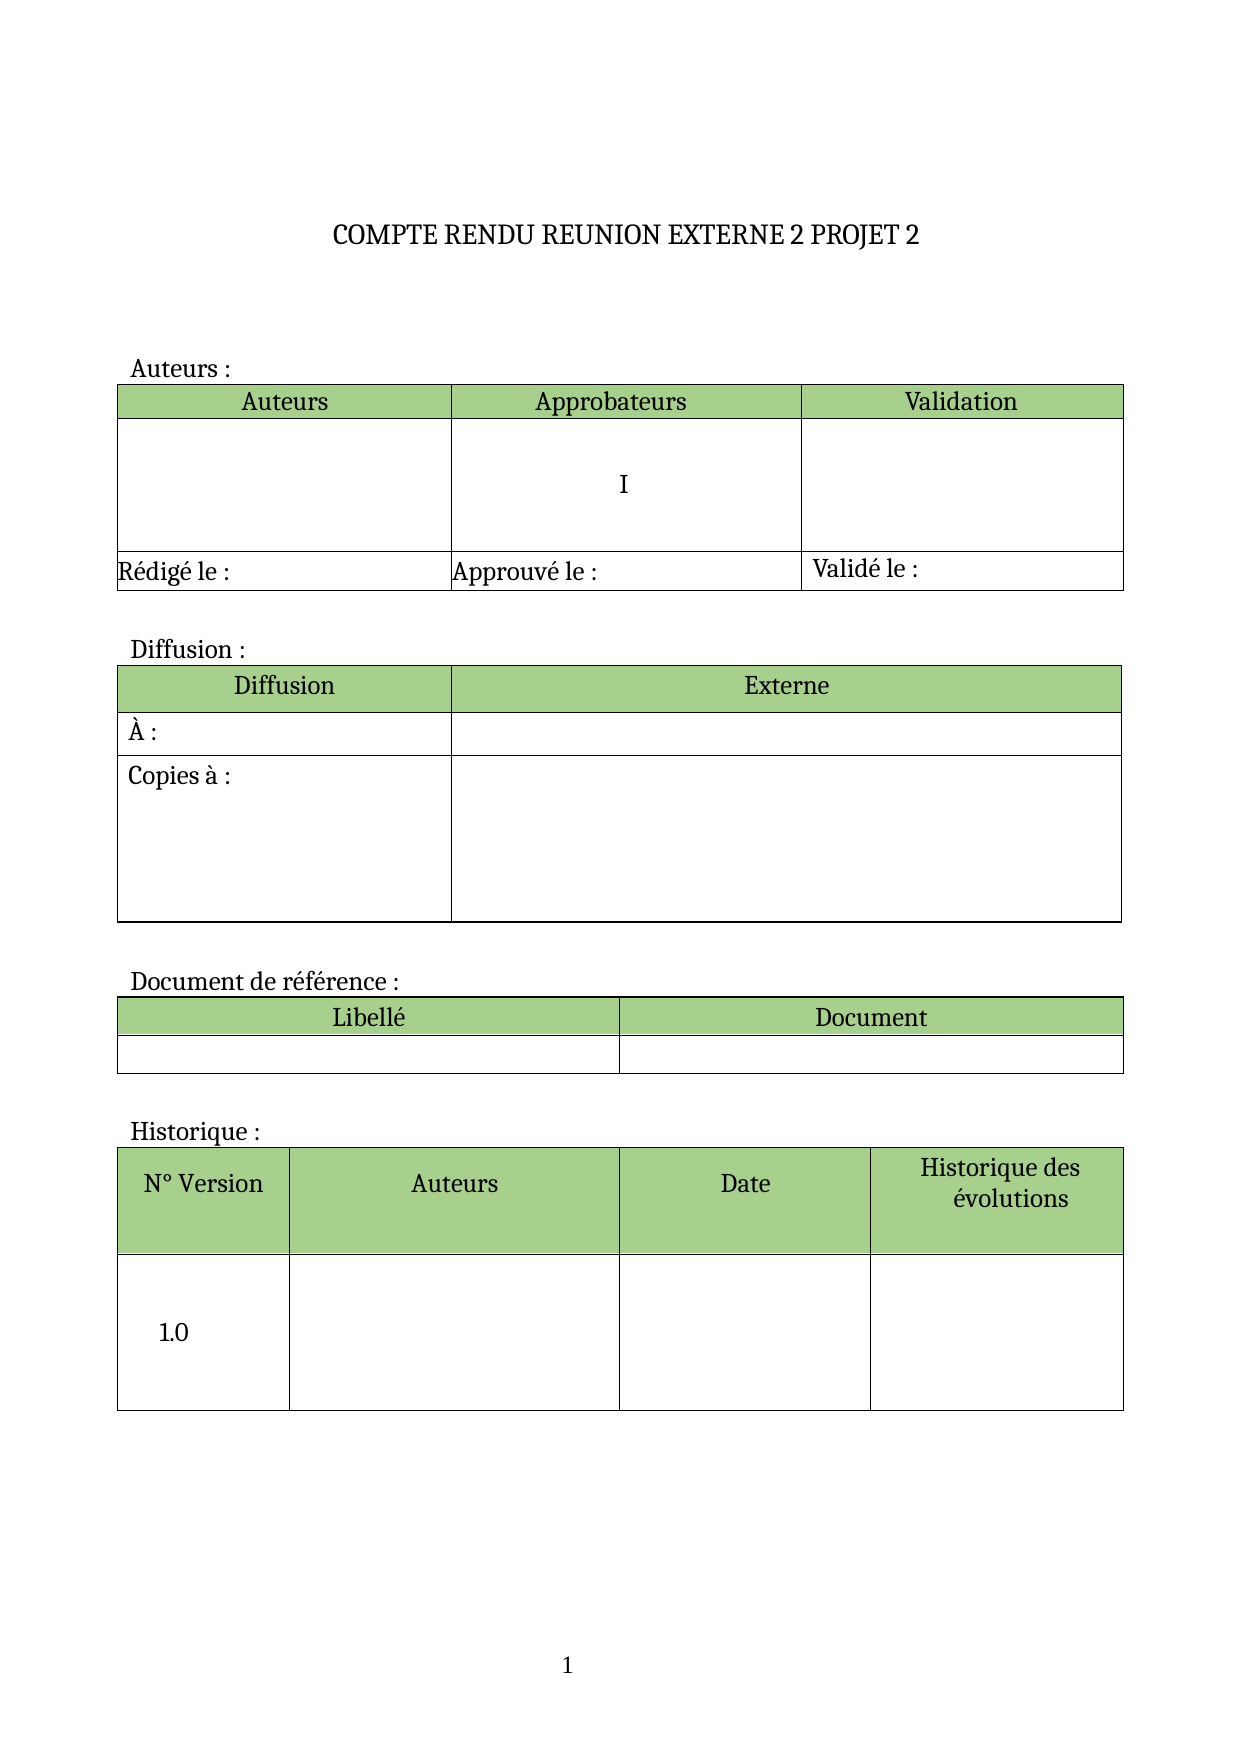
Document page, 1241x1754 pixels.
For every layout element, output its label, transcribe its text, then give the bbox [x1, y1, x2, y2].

text Auteurs : [130, 351, 1122, 384]
text Document de référence : [130, 964, 1122, 996]
table_cell I [452, 419, 801, 551]
table_header Document [620, 998, 1123, 1034]
table_cell [620, 1255, 870, 1410]
table_cell [290, 1255, 619, 1410]
text Diffusion : [130, 632, 1122, 665]
table_header Date [620, 1148, 870, 1253]
text COMPTE RENDU REUNION EXTERNE 2 PROJET 2 [130, 218, 1122, 251]
table_cell Validé le : [802, 552, 1123, 589]
table_header Historique des évolutions [871, 1148, 1123, 1253]
table_header Auteurs [118, 385, 451, 418]
table_header Diffusion [118, 666, 451, 712]
table_header N° Version [118, 1148, 289, 1253]
table_header Auteurs [290, 1148, 619, 1253]
table_cell [118, 419, 451, 551]
table_cell [620, 1036, 1123, 1073]
text Historique : [130, 1116, 1122, 1147]
table_cell Rédigé le : [118, 552, 451, 589]
table_header Libellé [118, 998, 619, 1034]
table_cell [871, 1255, 1123, 1410]
table_cell [118, 1036, 619, 1073]
table_cell [452, 756, 1121, 921]
table_header Externe [452, 666, 1121, 712]
table_cell À : [118, 713, 451, 755]
table_cell Copies à : [118, 756, 451, 921]
table_header Validation [802, 385, 1123, 418]
table_cell [452, 713, 1121, 755]
table_cell [802, 419, 1123, 551]
table_cell Approuvé le : [452, 552, 801, 589]
table_header Approbateurs [452, 385, 801, 418]
table_cell 1.0 [118, 1255, 289, 1410]
